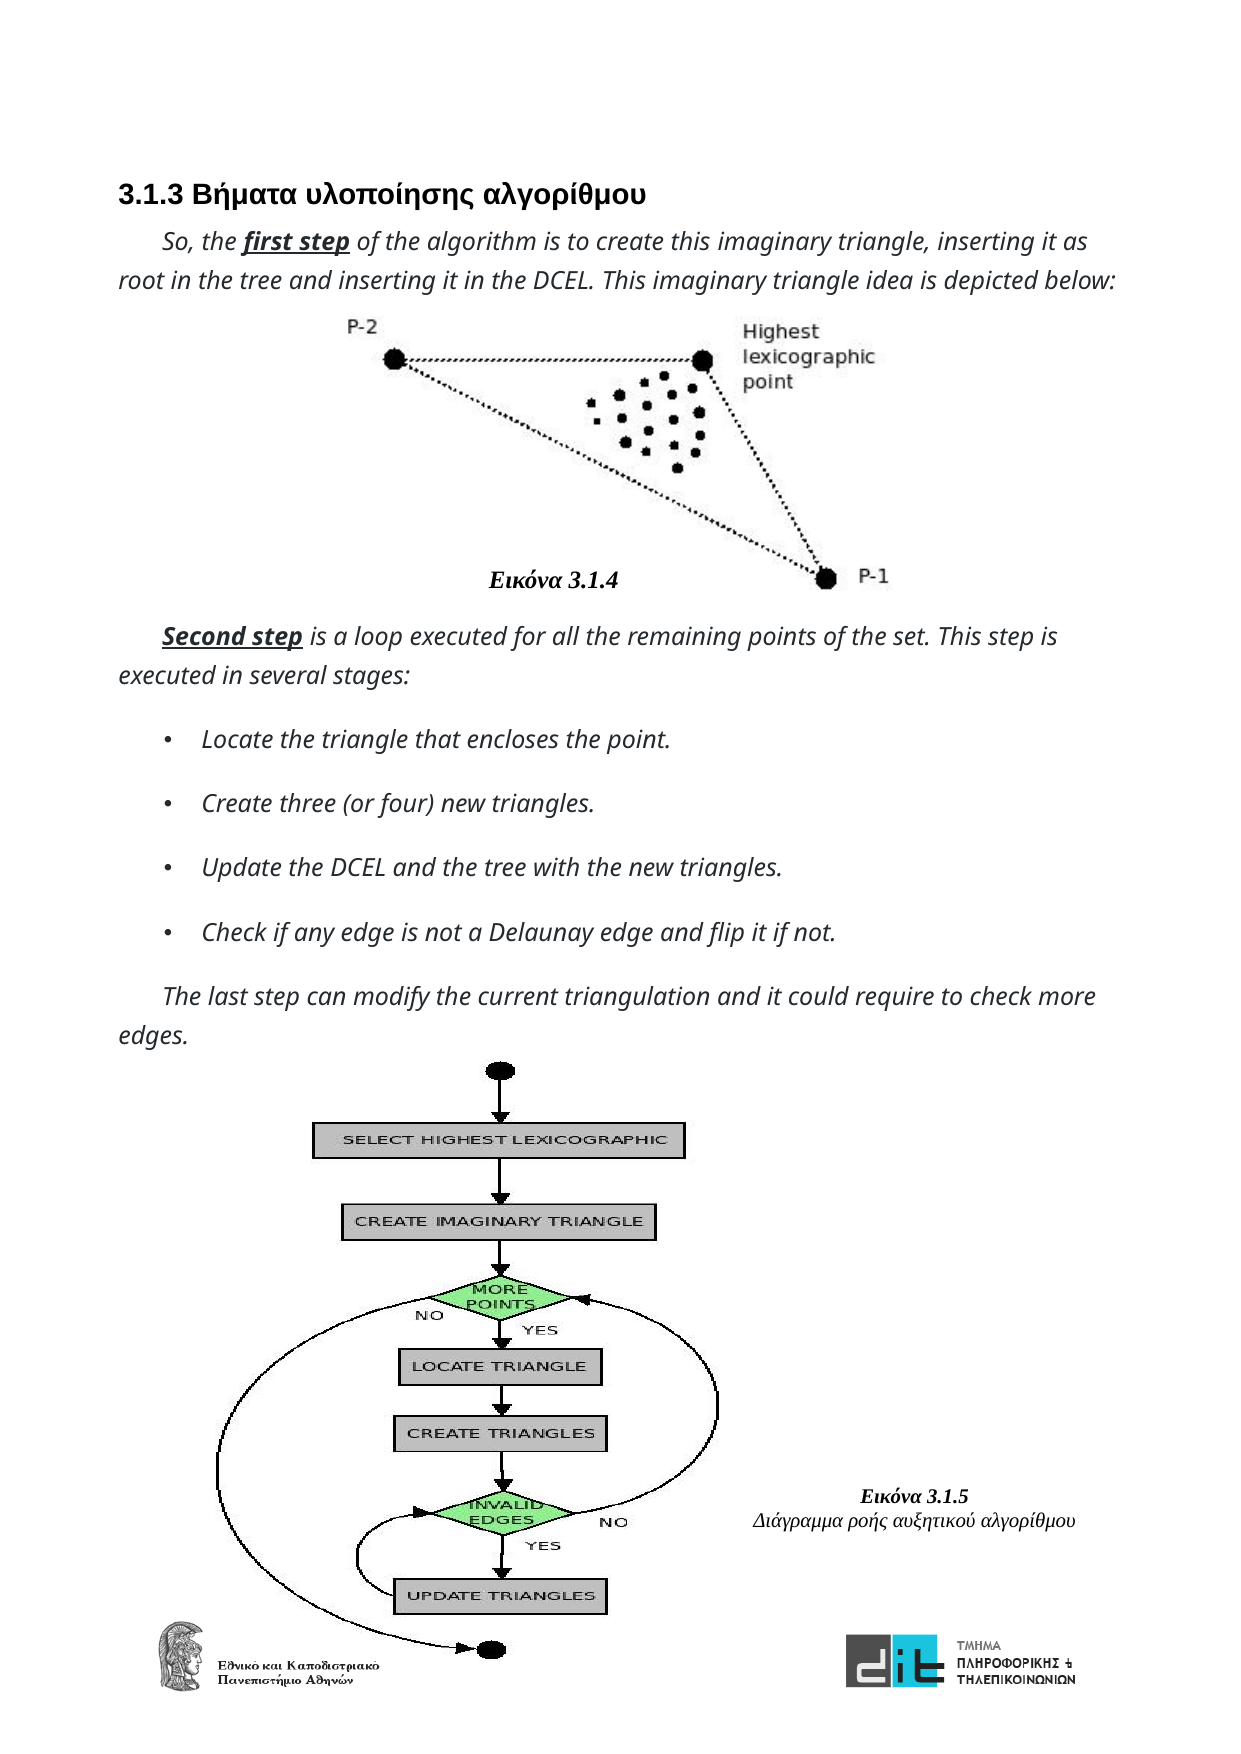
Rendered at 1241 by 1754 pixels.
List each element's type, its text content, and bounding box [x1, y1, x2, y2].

text So, the first step of the algorithm is to create this imaginary triangle, inserting it as root in the tree and inserting it in the DCEL. This imaginary triangle idea is depicted below: [118, 223, 1122, 296]
list Check if any edge is not a Delaunay edge and flip it if not. [163, 914, 1122, 948]
picture [347, 316, 893, 591]
list Update the DCEL and the tree with the new triangles. [163, 850, 1122, 884]
list Create three (or four) new triangles. [163, 786, 1122, 820]
picture [118, 1060, 1123, 1708]
text Second step is a loop executed for all the remaining points of the set. This step is executed in several stages: [118, 618, 1122, 692]
subtitle 3.1.3 Βήματα υλοποίησης αλγορίθμου [118, 177, 1122, 211]
text The last step can modify the current triangulation and it could require to check more edges. [118, 978, 1122, 1052]
list Locate the triangle that encloses the point. [163, 722, 1122, 756]
